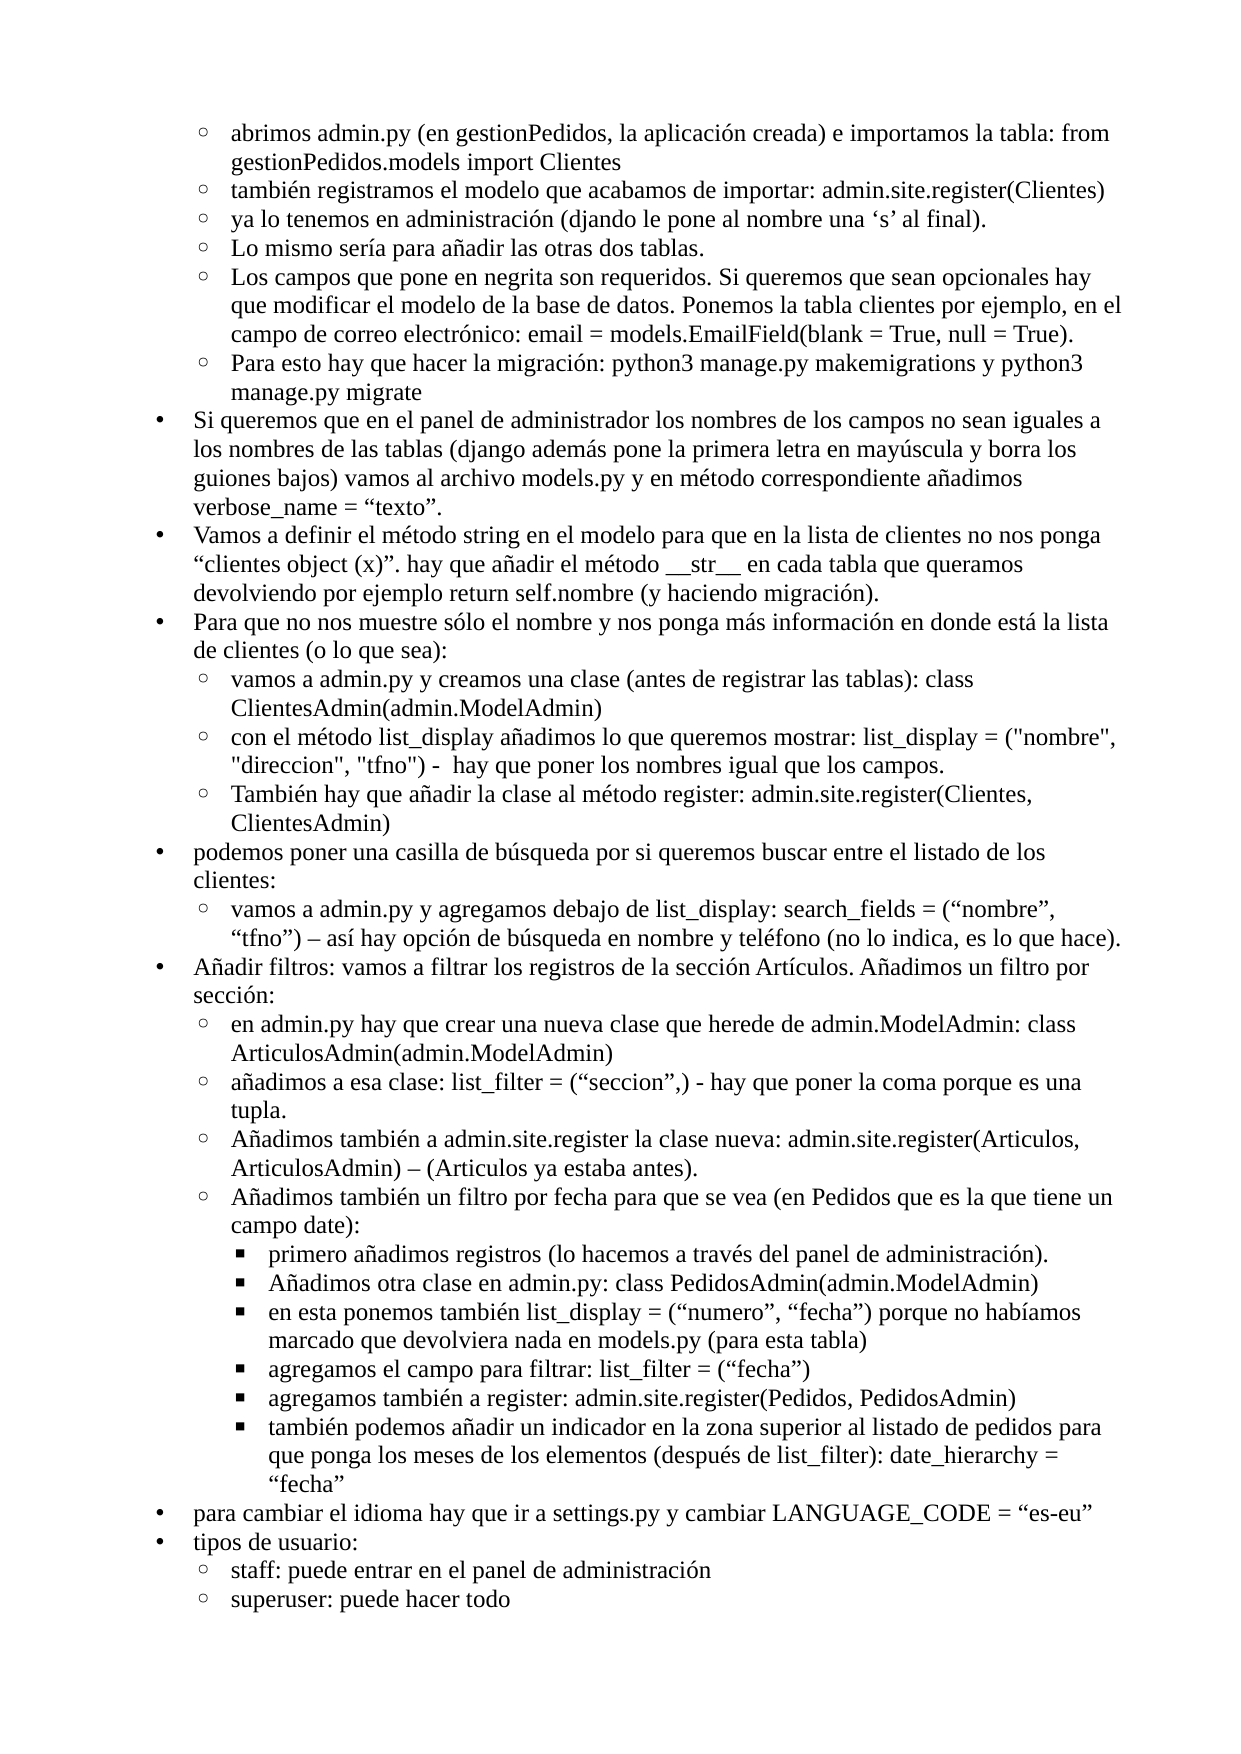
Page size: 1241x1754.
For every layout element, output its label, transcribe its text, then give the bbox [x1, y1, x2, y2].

list vamos a admin.py y creamos una clase (antes de registrar las tablas): class ClientesAdmin(admin.ModelAdmin) [193, 664, 1122, 722]
list Añadimos también a admin.site.register la clase nueva: admin.site.register(Articulos, ArticulosAdmin) – (Articulos ya estaba antes). [193, 1124, 1122, 1182]
list también podemos añadir un indicador en la zona superior al listado de pedidos para que ponga los meses de los elementos (después de list_filter): date_hierarchy = “fecha” [231, 1412, 1122, 1498]
list Para esto hay que hacer la migración: python3 manage.py makemigrations y python3 manage.py migrate [193, 348, 1122, 406]
list en esta ponemos también list_display = (“numero”, “fecha”) porque no habíamos marcado que devolviera nada en models.py (para esta tabla) [231, 1297, 1122, 1354]
list en admin.py hay que crear una nueva clase que herede de admin.ModelAdmin: class ArticulosAdmin(admin.ModelAdmin) [193, 1009, 1122, 1067]
list Lo mismo sería para añadir las otras dos tablas. [193, 233, 1122, 262]
list Para que no nos muestre sólo el nombre y nos ponga más información en donde está la lista de clientes (o lo que sea): [156, 607, 1122, 664]
list para cambiar el idioma hay que ir a settings.py y cambiar LANGUAGE_CODE = “es-eu” [156, 1498, 1122, 1527]
list Añadimos también un filtro por fecha para que se vea (en Pedidos que es la que tiene un campo date): [193, 1182, 1122, 1239]
list superuser: puede hacer todo [193, 1584, 1122, 1613]
list tipos de usuario: [156, 1527, 1122, 1556]
list abrimos admin.py (en gestionPedidos, la aplicación creada) e importamos la tabla: from gestionPedidos.models import Clientes [193, 118, 1122, 176]
list staff: puede entrar en el panel de administración [193, 1556, 1122, 1584]
list agregamos el campo para filtrar: list_filter = (“fecha”) [231, 1354, 1122, 1383]
list ya lo tenemos en administración (djando le pone al nombre una ‘s’ al final). [193, 204, 1122, 233]
list añadimos a esa clase: list_filter = (“seccion”,) - hay que poner la coma porque es una tupla. [193, 1067, 1122, 1124]
list vamos a admin.py y agregamos debajo de list_display: search_fields = (“nombre”, “tfno”) – así hay opción de búsqueda en nombre y teléfono (no lo indica, es lo que hace). [193, 894, 1122, 952]
list Los campos que pone en negrita son requeridos. Si queremos que sean opcionales hay que modificar el modelo de la base de datos. Ponemos la tabla clientes por ejemplo, en el campo de correo electrónico: email = models.EmailField(blank = True, null = True). [193, 262, 1122, 348]
list agregamos también a register: admin.site.register(Pedidos, PedidosAdmin) [231, 1383, 1122, 1412]
list Si queremos que en el panel de administrador los nombres de los campos no sean iguales a los nombres de las tablas (django además pone la primera letra en mayúscula y borra los guiones bajos) vamos al archivo models.py y en método correspondiente añadimos verbose_name = “texto”. [156, 406, 1122, 521]
list con el método list_display añadimos lo que queremos mostrar: list_display = ("nombre", "direccion", "tfno") - hay que poner los nombres igual que los campos. [193, 722, 1122, 779]
list podemos poner una casilla de búsqueda por si queremos buscar entre el listado de los clientes: [156, 837, 1122, 894]
list también registramos el modelo que acabamos de importar: admin.site.register(Clientes) [193, 176, 1122, 204]
list Añadimos otra clase en admin.py: class PedidosAdmin(admin.ModelAdmin) [231, 1268, 1122, 1297]
list Añadir filtros: vamos a filtrar los registros de la sección Artículos. Añadimos un filtro por sección: [156, 952, 1122, 1009]
list primero añadimos registros (lo hacemos a través del panel de administración). [231, 1239, 1122, 1268]
list Vamos a definir el método string en el modelo para que en la lista de clientes no nos ponga “clientes object (x)”. hay que añadir el método __str__ en cada tabla que queramos devolviendo por ejemplo return self.nombre (y haciendo migración). [156, 521, 1122, 607]
list También hay que añadir la clase al método register: admin.site.register(Clientes, ClientesAdmin) [193, 779, 1122, 837]
